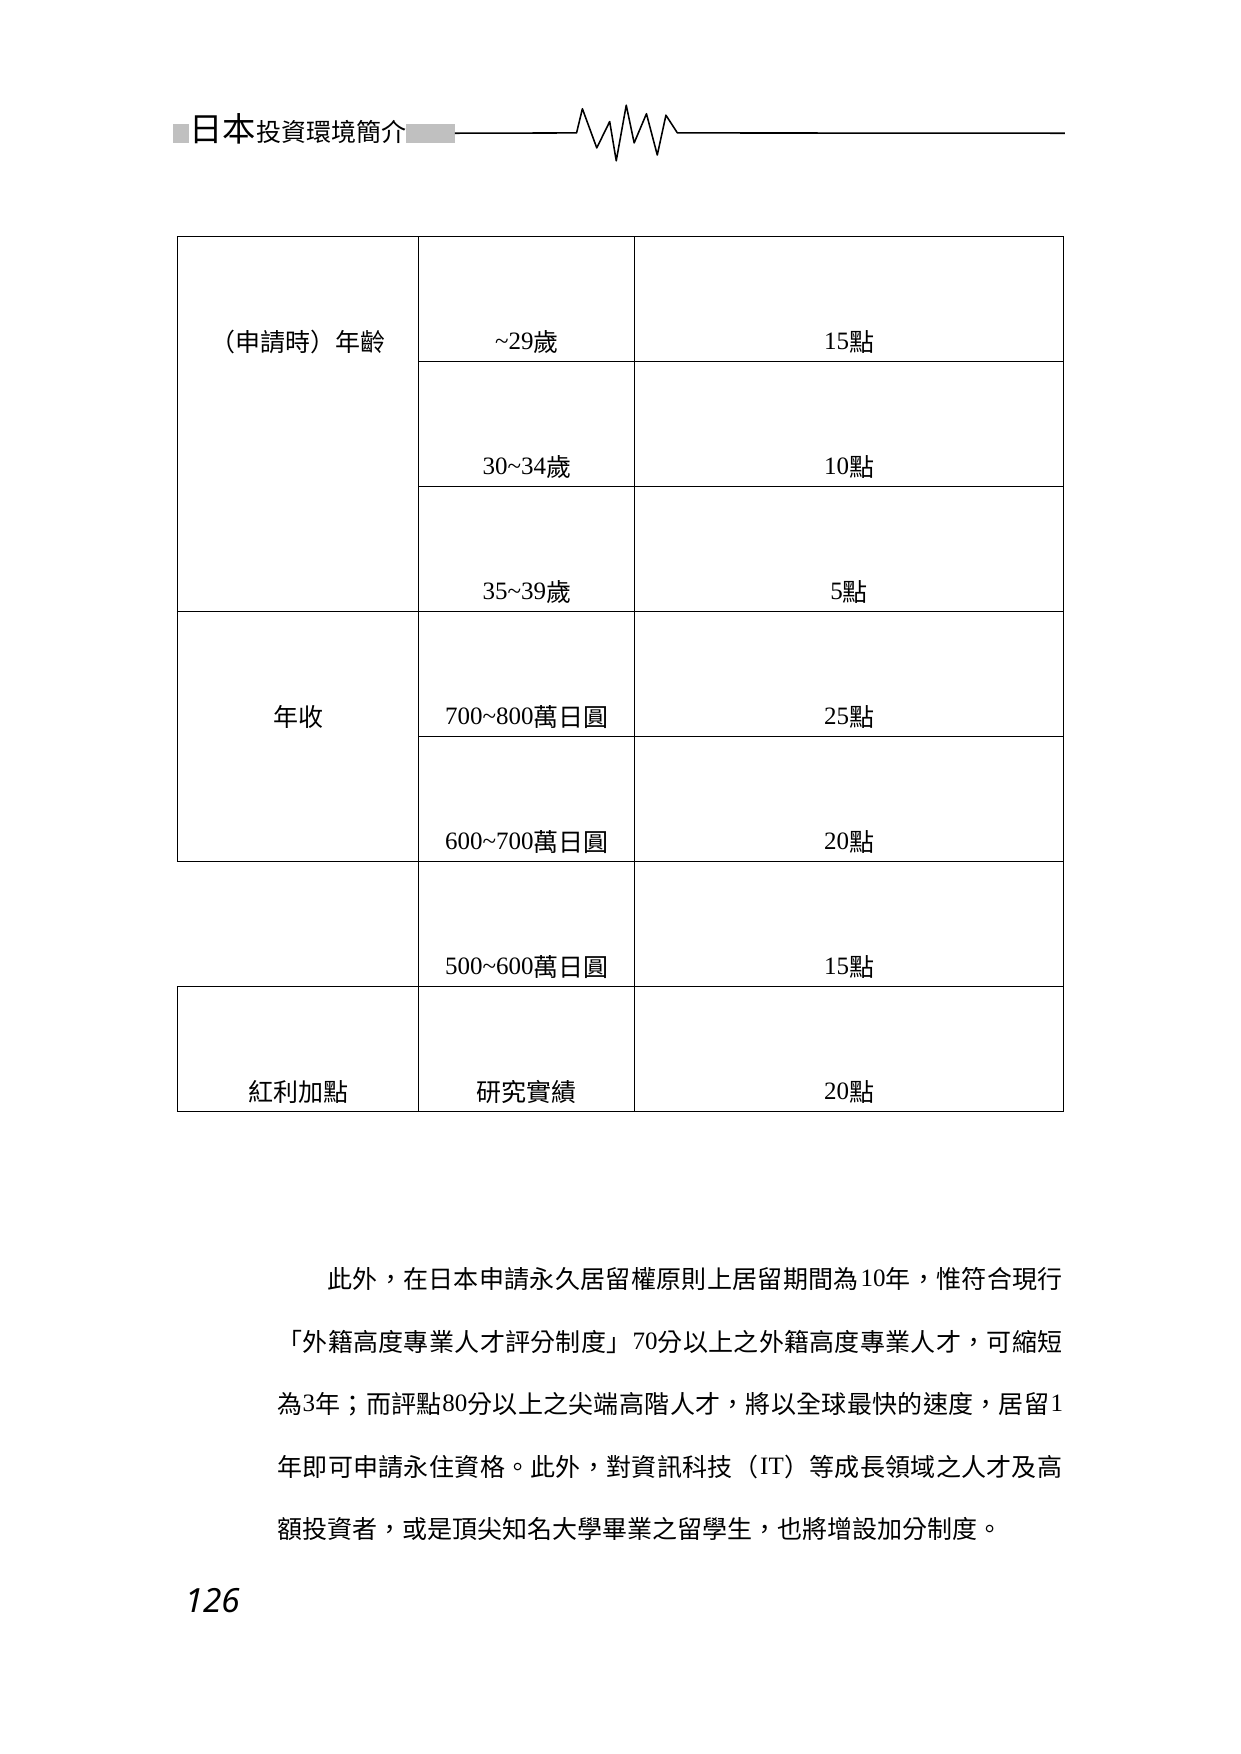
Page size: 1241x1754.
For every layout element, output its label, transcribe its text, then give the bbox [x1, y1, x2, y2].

table_cell 紅利加點 [178, 987, 418, 1111]
table_cell 35~39歲 [419, 487, 634, 611]
table_cell 25點 [635, 612, 1063, 736]
table_cell 20點 [635, 737, 1063, 861]
table_cell 研究實績 [419, 987, 634, 1111]
table_cell 20點 [635, 987, 1063, 1111]
table_cell 30~34歲 [419, 362, 634, 486]
table_cell （申請時）年齡 [178, 237, 418, 611]
table_cell 600~700萬日圓 [419, 737, 634, 861]
table_cell 年收 [178, 612, 418, 861]
table_cell 5點 [635, 487, 1063, 611]
text 此外，在日本申請永久居留權原則上居留期間為10年，惟符合現行「外籍高度專業人才評分制度」70分以上之外籍高度專業人才，可縮短為3年；而評點80分以上之尖端高階人才，將以全球最快的速度，居留1年即可申請永住資格。此外，對資訊科技（IT）等成長領域之人才及高額投資者，或是頂尖知名大學畢業之留學生，也將增設加分制度。 [277, 1236, 1063, 1549]
table_cell 15點 [635, 237, 1063, 361]
table_cell 10點 [635, 362, 1063, 486]
table_cell ~29歲 [419, 237, 634, 361]
table_cell 15點 [635, 862, 1063, 986]
table_cell 700~800萬日圓 [419, 612, 634, 736]
table_cell 500~600萬日圓 [419, 862, 634, 986]
